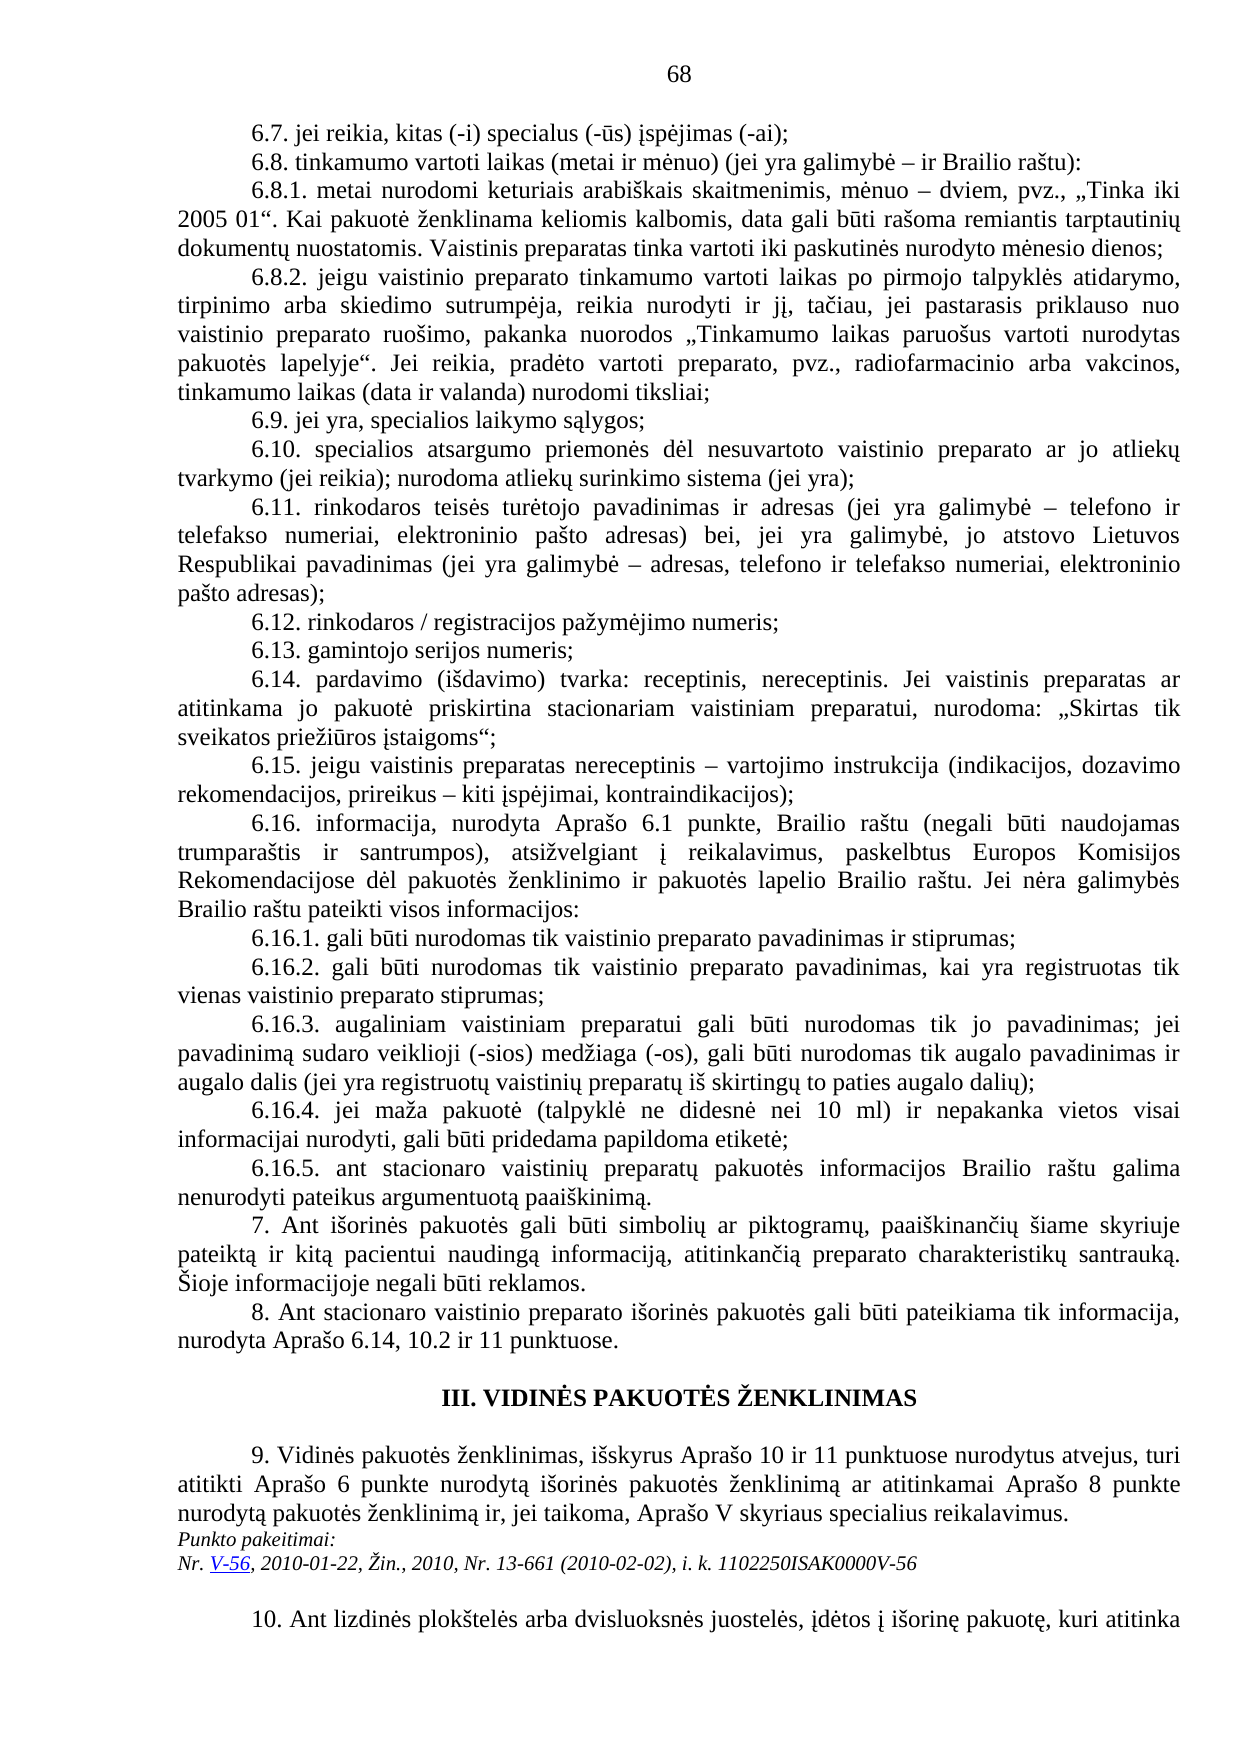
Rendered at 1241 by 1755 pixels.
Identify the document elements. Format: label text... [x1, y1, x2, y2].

text 6.8. tinkamumo vartoti laikas (metai ir mėnuo) (jei yra galimybė – ir Brailio raštu): [177, 147, 1181, 176]
text Punkto pakeitimai: [177, 1527, 1181, 1551]
text 6.16.3. augaliniam vaistiniam preparatui gali būti nurodomas tik jo pavadinimas; jei pavadinimą sudaro veiklioji (-sios) medžiaga (-os), gali būti nurodomas tik augalo pavadinimas ir augalo dalis (jei yra registruotų vaistinių preparatų iš skirtingų to paties augalo dalių); [177, 1009, 1181, 1096]
text 6.16.2. gali būti nurodomas tik vaistinio preparato pavadinimas, kai yra registruotas tik vienas vaistinio preparato stiprumas; [177, 952, 1181, 1009]
text 6.10. specialios atsargumo priemonės dėl nesuvartoto vaistinio preparato ar jo atliekų tvarkymo (jei reikia); nurodoma atliekų surinkimo sistema (jei yra); [177, 434, 1181, 492]
text 10. Ant lizdinės plokštelės arba dvisluoksnės juostelės, įdėtos į išorinę pakuotę, kuri atitinka [177, 1604, 1181, 1632]
text 6.16.1. gali būti nurodomas tik vaistinio preparato pavadinimas ir stiprumas; [177, 923, 1181, 952]
text 8. Ant stacionaro vaistinio preparato išorinės pakuotės gali būti pateikiama tik informacija, nurodyta Aprašo 6.14, 10.2 ir 11 punktuose. [177, 1297, 1181, 1354]
text 6.14. pardavimo (išdavimo) tvarka: receptinis, nereceptinis. Jei vaistinis preparatas ar atitinkama jo pakuotė priskirtina stacionariam vaistiniam preparatui, nurodoma: „Skirtas tik sveikatos priežiūros įstaigoms“; [177, 664, 1181, 751]
text III. VIDINĖS PAKUOTĖS ŽENKLINIMAS [177, 1383, 1181, 1412]
text 6.11. rinkodaros teisės turėtojo pavadinimas ir adresas (jei yra galimybė – telefono ir telefakso numeriai, elektroninio pašto adresas) bei, jei yra galimybė, jo atstovo Lietuvos Respublikai pavadinimas (jei yra galimybė – adresas, telefono ir telefakso numeriai, elektroninio pašto adresas); [177, 492, 1181, 607]
text 6.9. jei yra, specialios laikymo sąlygos; [177, 406, 1181, 434]
text Nr. V-56, 2010-01-22, Žin., 2010, Nr. 13-661 (2010-02-02), i. k. 1102250ISAK0000V-56 [177, 1551, 1181, 1575]
text 6.13. gamintojo serijos numeris; [177, 636, 1181, 664]
text 6.16. informacija, nurodyta Aprašo 6.1 punkte, Brailio raštu (negali būti naudojamas trumparaštis ir santrumpos), atsižvelgiant į reikalavimus, paskelbtus Europos Komisijos Rekomendacijose dėl pakuotės ženklinimo ir pakuotės lapelio Brailio raštu. Jei nėra galimybės Brailio raštu pateikti visos informacijos: [177, 808, 1181, 923]
text 6.16.4. jei maža pakuotė (talpyklė ne didesnė nei 10 ml) ir nepakanka vietos visai informacijai nurodyti, gali būti pridedama papildoma etiketė; [177, 1096, 1181, 1153]
text 6.16.5. ant stacionaro vaistinių preparatų pakuotės informacijos Brailio raštu galima nenurodyti pateikus argumentuotą paaiškinimą. [177, 1153, 1181, 1211]
text 6.15. jeigu vaistinis preparatas nereceptinis – vartojimo instrukcija (indikacijos, dozavimo rekomendacijos, prireikus – kiti įspėjimai, kontraindikacijos); [177, 751, 1181, 808]
text 6.8.2. jeigu vaistinio preparato tinkamumo vartoti laikas po pirmojo talpyklės atidarymo, tirpinimo arba skiedimo sutrumpėja, reikia nurodyti ir jį, tačiau, jei pastarasis priklauso nuo vaistinio preparato ruošimo, pakanka nuorodos „Tinkamumo laikas paruošus vartoti nurodytas pakuotės lapelyje“. Jei reikia, pradėto vartoti preparato, pvz., radiofarmacinio arba vakcinos, tinkamumo laikas (data ir valanda) nurodomi tiksliai; [177, 262, 1181, 406]
text 9. Vidinės pakuotės ženklinimas, išskyrus Aprašo 10 ir 11 punktuose nurodytus atvejus, turi atitikti Aprašo 6 punkte nurodytą išorinės pakuotės ženklinimą ar atitinkamai Aprašo 8 punkte nurodytą pakuotės ženklinimą ir, jei taikoma, Aprašo V skyriaus specialius reikalavimus. [177, 1441, 1181, 1527]
text 7. Ant išorinės pakuotės gali būti simbolių ar piktogramų, paaiškinančių šiame skyriuje pateiktą ir kitą pacientui naudingą informaciją, atitinkančią preparato charakteristikų santrauką. Šioje informacijoje negali būti reklamos. [177, 1211, 1181, 1297]
text 6.7. jei reikia, kitas (-i) specialus (-ūs) įspėjimas (-ai); [177, 118, 1181, 147]
text 6.12. rinkodaros / registracijos pažymėjimo numeris; [177, 607, 1181, 636]
text 6.8.1. metai nurodomi keturiais arabiškais skaitmenimis, mėnuo – dviem, pvz., „Tinka iki 2005 01“. Kai pakuotė ženklinama keliomis kalbomis, data gali būti rašoma remiantis tarptautinių dokumentų nuostatomis. Vaistinis preparatas tinka vartoti iki paskutinės nurodyto mėnesio dienos; [177, 176, 1181, 262]
